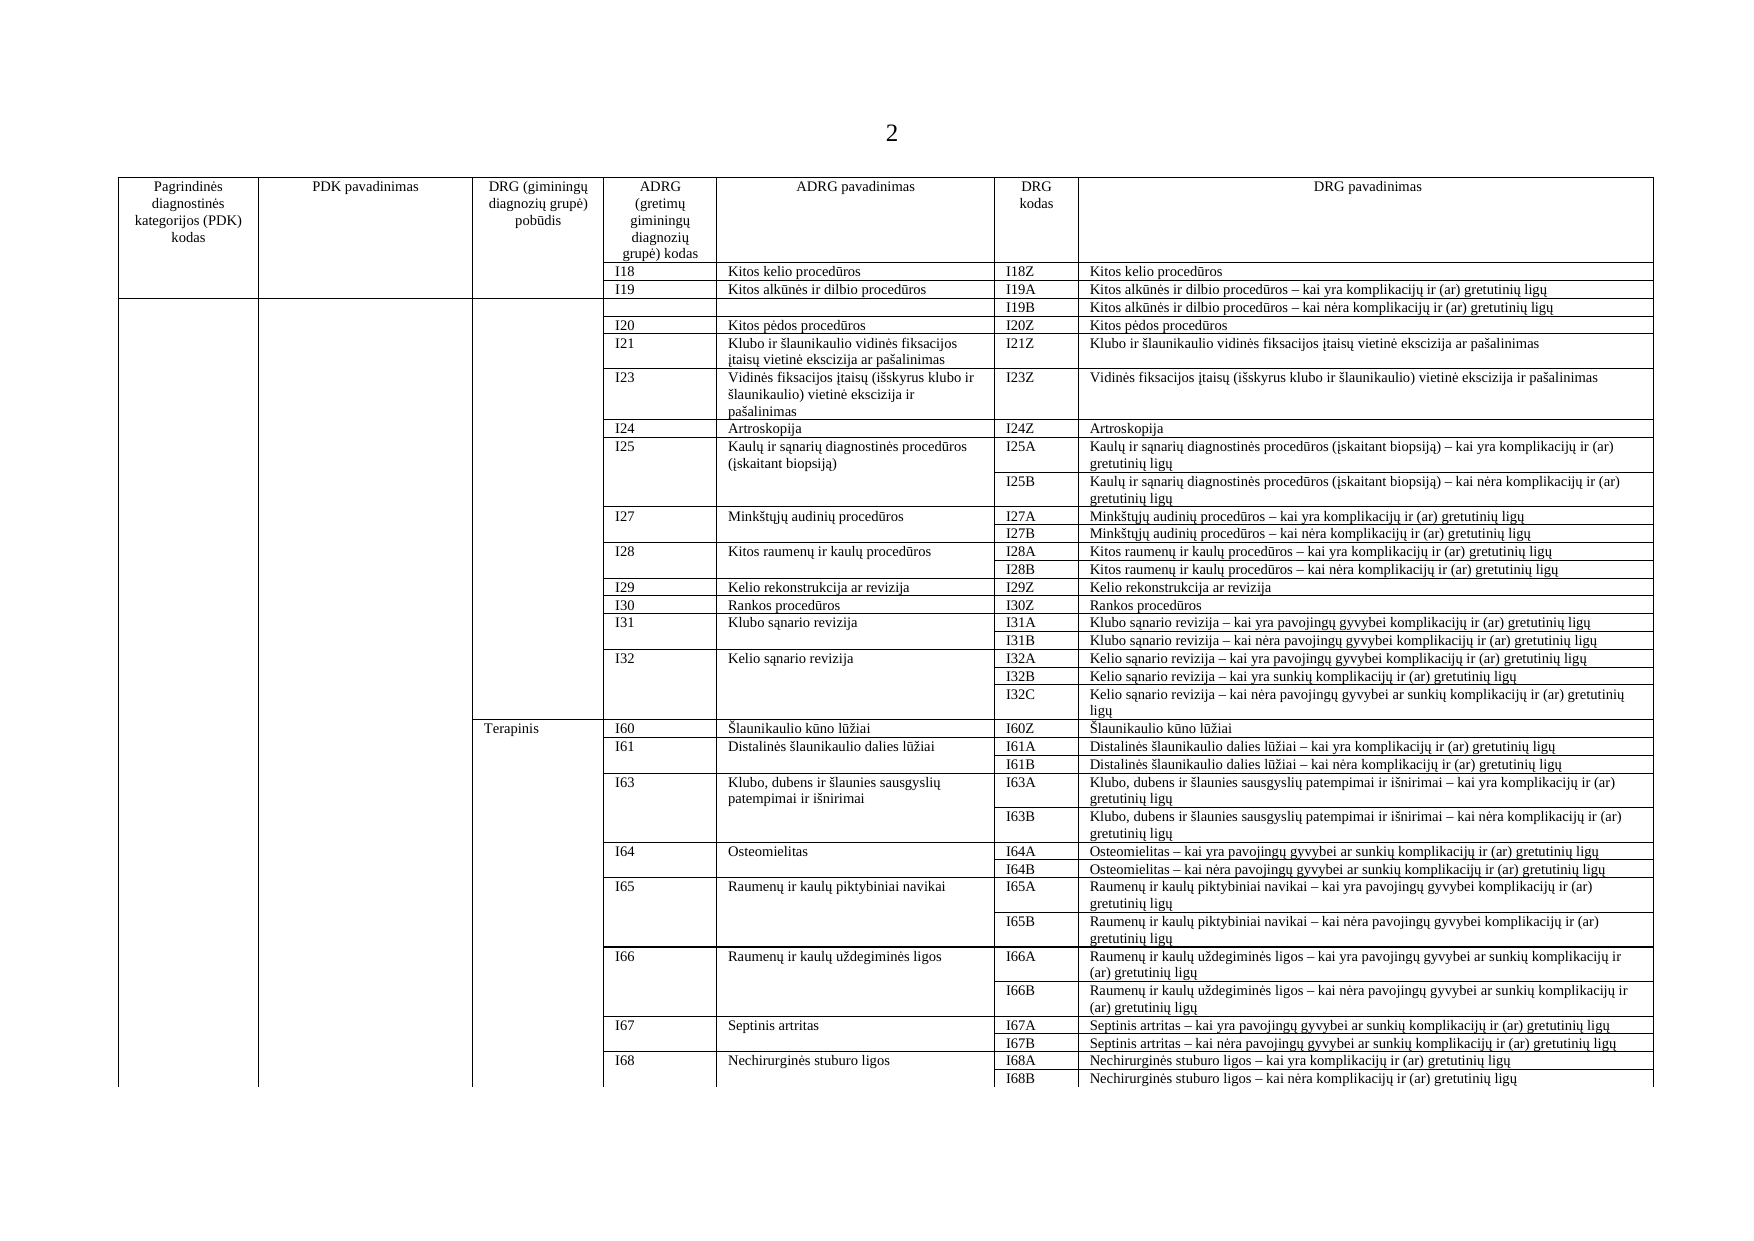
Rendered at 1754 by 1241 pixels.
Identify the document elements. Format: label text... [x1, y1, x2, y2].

table_cell [119, 437, 258, 472]
table_cell Kaulų ir sąnarių diagnostinės procedūros (įskaitant biopsiją) [717, 438, 994, 472]
table_header ADRG (gretimų giminingų diagnozių grupė) kodas [604, 178, 716, 262]
table_cell Terapinis [473, 720, 603, 737]
table_cell I20 [604, 317, 716, 333]
table_cell [604, 299, 716, 316]
table_cell I25 [604, 438, 716, 472]
table_cell [604, 755, 716, 772]
table_cell [473, 737, 603, 754]
table_cell Kaulų ir sąnarių diagnostinės procedūros (įskaitant biopsiją) – kai yra komplikacijų ir (ar) gretutinių ligų [1079, 438, 1653, 472]
table_cell I66B [995, 982, 1078, 1016]
table_cell Raumenų ir kaulų piktybiniai navikai – kai yra pavojingų gyvybei komplikacijų ir (ar) gretutinių ligų [1079, 878, 1653, 912]
table_cell Rankos procedūros [1079, 596, 1653, 613]
table_cell [119, 1016, 258, 1033]
table_cell [717, 807, 994, 842]
table_cell I25A [995, 438, 1078, 472]
table_cell Kitos alkūnės ir dilbio procedūros [717, 281, 994, 298]
table_cell [119, 595, 258, 613]
table_cell [604, 472, 716, 506]
table_cell Minkštųjų audinių procedūros – kai yra komplikacijų ir (ar) gretutinių ligų [1079, 507, 1653, 524]
table_cell [473, 755, 603, 772]
table_cell I29 [604, 579, 716, 595]
table_cell [473, 807, 603, 842]
table_cell [119, 1033, 258, 1051]
table_cell [473, 578, 603, 595]
table_cell Kitos raumenų ir kaulų procedūros – kai nėra komplikacijų ir (ar) gretutinių ligų [1079, 561, 1653, 577]
table_cell [473, 859, 603, 877]
table_cell [119, 807, 258, 842]
table_cell [259, 262, 472, 280]
table_cell [259, 719, 472, 737]
table_cell Kelio sąnario revizija – kai yra pavojingų gyvybei komplikacijų ir (ar) gretutinių ligų [1079, 650, 1653, 667]
table_cell I31 [604, 614, 716, 631]
table_cell Raumenų ir kaulų piktybiniai navikai [717, 878, 994, 912]
table_cell [473, 560, 603, 577]
table_cell I60Z [995, 720, 1078, 737]
table_cell [717, 524, 994, 542]
table_cell I63B [995, 808, 1078, 842]
table_cell [473, 262, 603, 280]
table_cell I67B [995, 1034, 1078, 1051]
table_cell Klubo sąnario revizija [717, 614, 994, 631]
table_cell [717, 981, 994, 1016]
table_header ADRG pavadinimas [717, 178, 994, 262]
table_cell [259, 1016, 472, 1033]
table_cell I19A [995, 281, 1078, 298]
table_cell Septinis artritas – kai nėra pavojingų gyvybei ar sunkių komplikacijų ir (ar) gretutinių ligų [1079, 1034, 1653, 1051]
table_cell [473, 333, 603, 368]
table_cell [119, 773, 258, 807]
table_cell Minkštųjų audinių procedūros [717, 507, 994, 524]
table_cell [259, 542, 472, 560]
table_cell [259, 368, 472, 419]
table_cell I31B [995, 632, 1078, 649]
table_cell [119, 737, 258, 754]
table_cell I29Z [995, 579, 1078, 595]
table_cell Kelio sąnario revizija [717, 650, 994, 667]
table_cell I25B [995, 473, 1078, 506]
table_cell I32A [995, 650, 1078, 667]
table_cell Distalinės šlaunikaulio dalies lūžiai – kai yra komplikacijų ir (ar) gretutinių ligų [1079, 738, 1653, 754]
table_cell I65 [604, 878, 716, 912]
table_cell Nechirurginės stuburo ligos – kai yra komplikacijų ir (ar) gretutinių ligų [1079, 1052, 1653, 1069]
table_cell Klubo ir šlaunikaulio vidinės fiksacijos įtaisų vietinė ekscizija ar pašalinimas [717, 334, 994, 368]
table_cell [119, 368, 258, 419]
table_cell I65A [995, 878, 1078, 912]
table_cell [119, 542, 258, 560]
table_cell I27B [995, 525, 1078, 542]
table_cell [119, 981, 258, 1016]
table_cell [259, 299, 472, 316]
table_cell Kitos alkūnės ir dilbio procedūros – kai yra komplikacijų ir (ar) gretutinių ligų [1079, 281, 1653, 298]
table_cell [119, 524, 258, 542]
table_cell Kaulų ir sąnarių diagnostinės procedūros (įskaitant biopsiją) – kai nėra komplikacijų ir (ar) gretutinių ligų [1079, 473, 1653, 506]
table_cell I61B [995, 756, 1078, 772]
table_cell I30Z [995, 596, 1078, 613]
table_cell [717, 755, 994, 772]
table_cell [604, 981, 716, 1016]
table_cell I27A [995, 507, 1078, 524]
table_cell [119, 719, 258, 737]
table_cell I64B [995, 860, 1078, 877]
table_cell [259, 1051, 472, 1069]
table_cell Klubo, dubens ir šlaunies sausgyslių patempimai ir išnirimai – kai nėra komplikacijų ir (ar) gretutinių ligų [1079, 808, 1653, 842]
table_cell [119, 877, 258, 912]
table_cell [604, 1069, 716, 1087]
table_cell Osteomielitas – kai nėra pavojingų gyvybei ar sunkių komplikacijų ir (ar) gretutinių ligų [1079, 860, 1653, 877]
table_cell Raumenų ir kaulų uždegiminės ligos [717, 948, 994, 981]
table_cell [473, 667, 603, 684]
table_cell I61A [995, 738, 1078, 754]
table_cell [259, 737, 472, 754]
table_cell [259, 333, 472, 368]
table_cell I32B [995, 668, 1078, 684]
table_cell [717, 912, 994, 946]
table_cell Kitos kelio procedūros [717, 263, 994, 280]
table_cell I19B [995, 299, 1078, 316]
table_cell [473, 1033, 603, 1051]
table_cell Klubo, dubens ir šlaunies sausgyslių patempimai ir išnirimai – kai yra komplikacijų ir (ar) gretutinių ligų [1079, 774, 1653, 807]
table_cell [473, 946, 603, 981]
table_cell I67 [604, 1017, 716, 1033]
table_cell [717, 631, 994, 649]
table_cell I28B [995, 561, 1078, 577]
table_cell Osteomielitas – kai yra pavojingų gyvybei ar sunkių komplikacijų ir (ar) gretutinių ligų [1079, 843, 1653, 859]
table_cell [119, 912, 258, 946]
table_cell I68B [995, 1070, 1078, 1087]
table_cell I64A [995, 843, 1078, 859]
table_cell [473, 368, 603, 419]
table_cell I30 [604, 596, 716, 613]
table_cell Raumenų ir kaulų uždegiminės ligos – kai nėra pavojingų gyvybei ar sunkių komplikacijų ir (ar) gretutinių ligų [1079, 982, 1653, 1016]
table_cell [473, 506, 603, 524]
table_cell [119, 684, 258, 719]
table_cell [717, 560, 994, 577]
table_cell [259, 437, 472, 472]
table_cell I66A [995, 948, 1078, 981]
table_cell I32 [604, 650, 716, 667]
table_cell [119, 506, 258, 524]
table_cell I28 [604, 543, 716, 560]
table_cell [473, 912, 603, 946]
table_cell [259, 649, 472, 667]
table_cell Kitos raumenų ir kaulų procedūros [717, 543, 994, 560]
table_cell Vidinės fiksacijos įtaisų (išskyrus klubo ir šlaunikaulio) vietinė ekscizija ir pašalinimas [1079, 369, 1653, 419]
table_cell [717, 299, 994, 316]
table_cell [119, 842, 258, 859]
table_cell Klubo sąnario revizija – kai yra pavojingų gyvybei komplikacijų ir (ar) gretutinių ligų [1079, 614, 1653, 631]
table_cell [259, 560, 472, 577]
table_cell [259, 524, 472, 542]
table_cell [604, 859, 716, 877]
table_cell I18Z [995, 263, 1078, 280]
table_cell [473, 524, 603, 542]
table_cell [259, 631, 472, 649]
table_cell [119, 560, 258, 577]
table_cell [473, 419, 603, 437]
table_cell I23Z [995, 369, 1078, 419]
table_cell Osteomielitas [717, 843, 994, 859]
table_cell [119, 578, 258, 595]
table_cell [473, 1016, 603, 1033]
table_cell Šlaunikaulio kūno lūžiai [717, 720, 994, 737]
table_cell Kelio sąnario revizija – kai yra sunkių komplikacijų ir (ar) gretutinių ligų [1079, 668, 1653, 684]
table_cell I18 [604, 263, 716, 280]
table_cell [259, 578, 472, 595]
table_cell [259, 419, 472, 437]
table_cell Kitos pėdos procedūros [717, 317, 994, 333]
table_cell [473, 842, 603, 859]
table_cell [259, 1069, 472, 1087]
table_cell [473, 981, 603, 1016]
table_cell [259, 613, 472, 631]
table_cell Distalinės šlaunikaulio dalies lūžiai – kai nėra komplikacijų ir (ar) gretutinių ligų [1079, 756, 1653, 772]
table_header PDK pavadinimas [259, 178, 472, 262]
table_cell [119, 755, 258, 772]
table_cell [604, 684, 716, 719]
table_header DRG kodas [995, 178, 1078, 262]
table_cell Raumenų ir kaulų uždegiminės ligos – kai yra pavojingų gyvybei ar sunkių komplikacijų ir (ar) gretutinių ligų [1079, 948, 1653, 981]
table_cell [717, 667, 994, 684]
table_cell Kelio rekonstrukcija ar revizija [717, 579, 994, 595]
table_cell [473, 595, 603, 613]
table_cell I67A [995, 1017, 1078, 1033]
table_cell Artroskopija [717, 420, 994, 437]
table_cell [473, 316, 603, 333]
table_cell I20Z [995, 317, 1078, 333]
table_cell [119, 472, 258, 506]
table_cell I24Z [995, 420, 1078, 437]
table_cell [259, 1033, 472, 1051]
table_cell [604, 560, 716, 577]
table_cell Artroskopija [1079, 420, 1653, 437]
table_header DRG pavadinimas [1079, 178, 1653, 262]
table_cell Kelio rekonstrukcija ar revizija [1079, 579, 1653, 595]
table_cell I27 [604, 507, 716, 524]
table_cell Kitos kelio procedūros [1079, 263, 1653, 280]
table_cell [119, 631, 258, 649]
table_cell [473, 684, 603, 719]
table_cell [119, 299, 258, 316]
table_cell Šlaunikaulio kūno lūžiai [1079, 720, 1653, 737]
table_cell [473, 631, 603, 649]
table_cell [473, 542, 603, 560]
table_cell [119, 316, 258, 333]
table_cell I68 [604, 1052, 716, 1069]
table_cell [604, 1033, 716, 1051]
table_cell [259, 506, 472, 524]
table_cell I60 [604, 720, 716, 737]
table_cell [717, 472, 994, 506]
table_cell Klubo sąnario revizija – kai nėra pavojingų gyvybei komplikacijų ir (ar) gretutinių ligų [1079, 632, 1653, 649]
table_cell [119, 667, 258, 684]
table_cell [259, 912, 472, 946]
table_cell I21Z [995, 334, 1078, 368]
table_cell [473, 613, 603, 631]
table_cell [259, 684, 472, 719]
table_cell [473, 877, 603, 912]
table_cell [119, 946, 258, 981]
table_cell [473, 1069, 603, 1087]
table_cell I32C [995, 685, 1078, 719]
table_cell I65B [995, 913, 1078, 946]
table_cell [259, 667, 472, 684]
table_cell [473, 649, 603, 667]
table_cell Vidinės fiksacijos įtaisų (išskyrus klubo ir šlaunikaulio) vietinė ekscizija ir pašalinimas [717, 369, 994, 419]
table_cell [717, 1033, 994, 1051]
table_cell I24 [604, 420, 716, 437]
table_header DRG (giminingų diagnozių grupė) pobūdis [473, 178, 603, 262]
table_cell [259, 316, 472, 333]
table_cell [259, 807, 472, 842]
table_cell I63A [995, 774, 1078, 807]
table_cell Kitos pėdos procedūros [1079, 317, 1653, 333]
table_cell [473, 437, 603, 472]
table_cell I28A [995, 543, 1078, 560]
table_cell [119, 859, 258, 877]
table_cell [119, 280, 258, 298]
table_cell [604, 631, 716, 649]
table_cell [259, 472, 472, 506]
table_cell I68A [995, 1052, 1078, 1069]
table_cell Septinis artritas – kai yra pavojingų gyvybei ar sunkių komplikacijų ir (ar) gretutinių ligų [1079, 1017, 1653, 1033]
table_cell Septinis artritas [717, 1017, 994, 1033]
table_cell [119, 1051, 258, 1069]
table_cell [259, 595, 472, 613]
table_cell [119, 1069, 258, 1087]
table_cell [119, 649, 258, 667]
table_cell I61 [604, 738, 716, 754]
table_cell [473, 472, 603, 506]
table_cell I66 [604, 948, 716, 981]
table_cell [259, 981, 472, 1016]
table_cell [259, 946, 472, 981]
table_cell Klubo, dubens ir šlaunies sausgyslių patempimai ir išnirimai [717, 774, 994, 807]
table_cell [604, 807, 716, 842]
table_cell Nechirurginės stuburo ligos – kai nėra komplikacijų ir (ar) gretutinių ligų [1079, 1070, 1653, 1087]
table_cell [604, 667, 716, 684]
table_cell Distalinės šlaunikaulio dalies lūžiai [717, 738, 994, 754]
table_cell [604, 912, 716, 946]
table_cell I23 [604, 369, 716, 419]
table_cell [259, 755, 472, 772]
table_cell [119, 613, 258, 631]
table_cell [259, 773, 472, 807]
table_cell Klubo ir šlaunikaulio vidinės fiksacijos įtaisų vietinė ekscizija ar pašalinimas [1079, 334, 1653, 368]
table_cell [119, 262, 258, 280]
table_cell I19 [604, 281, 716, 298]
table_cell [473, 1051, 603, 1069]
table_cell Minkštųjų audinių procedūros – kai nėra komplikacijų ir (ar) gretutinių ligų [1079, 525, 1653, 542]
table_header Pagrindinės diagnostinės kategorijos (PDK) kodas [119, 178, 258, 262]
table_cell Nechirurginės stuburo ligos [717, 1052, 994, 1069]
table_cell Raumenų ir kaulų piktybiniai navikai – kai nėra pavojingų gyvybei komplikacijų ir (ar) gretutinių ligų [1079, 913, 1653, 946]
table_cell Kitos alkūnės ir dilbio procedūros – kai nėra komplikacijų ir (ar) gretutinių ligų [1079, 299, 1653, 316]
table_cell [119, 419, 258, 437]
table_cell [259, 877, 472, 912]
table_cell [473, 299, 603, 316]
table_cell Rankos procedūros [717, 596, 994, 613]
table_cell I31A [995, 614, 1078, 631]
table_cell [717, 1069, 994, 1087]
table_cell I64 [604, 843, 716, 859]
table_cell [604, 524, 716, 542]
table_cell I21 [604, 334, 716, 368]
table_cell Kelio sąnario revizija – kai nėra pavojingų gyvybei ar sunkių komplikacijų ir (ar) gretutinių ligų [1079, 685, 1653, 719]
table_cell [259, 842, 472, 859]
table_cell [717, 684, 994, 719]
table_cell [473, 280, 603, 298]
table_cell [259, 280, 472, 298]
table_cell [259, 859, 472, 877]
table_cell I63 [604, 774, 716, 807]
table_cell Kitos raumenų ir kaulų procedūros – kai yra komplikacijų ir (ar) gretutinių ligų [1079, 543, 1653, 560]
table_cell [119, 333, 258, 368]
table_cell [473, 773, 603, 807]
table_cell [717, 859, 994, 877]
